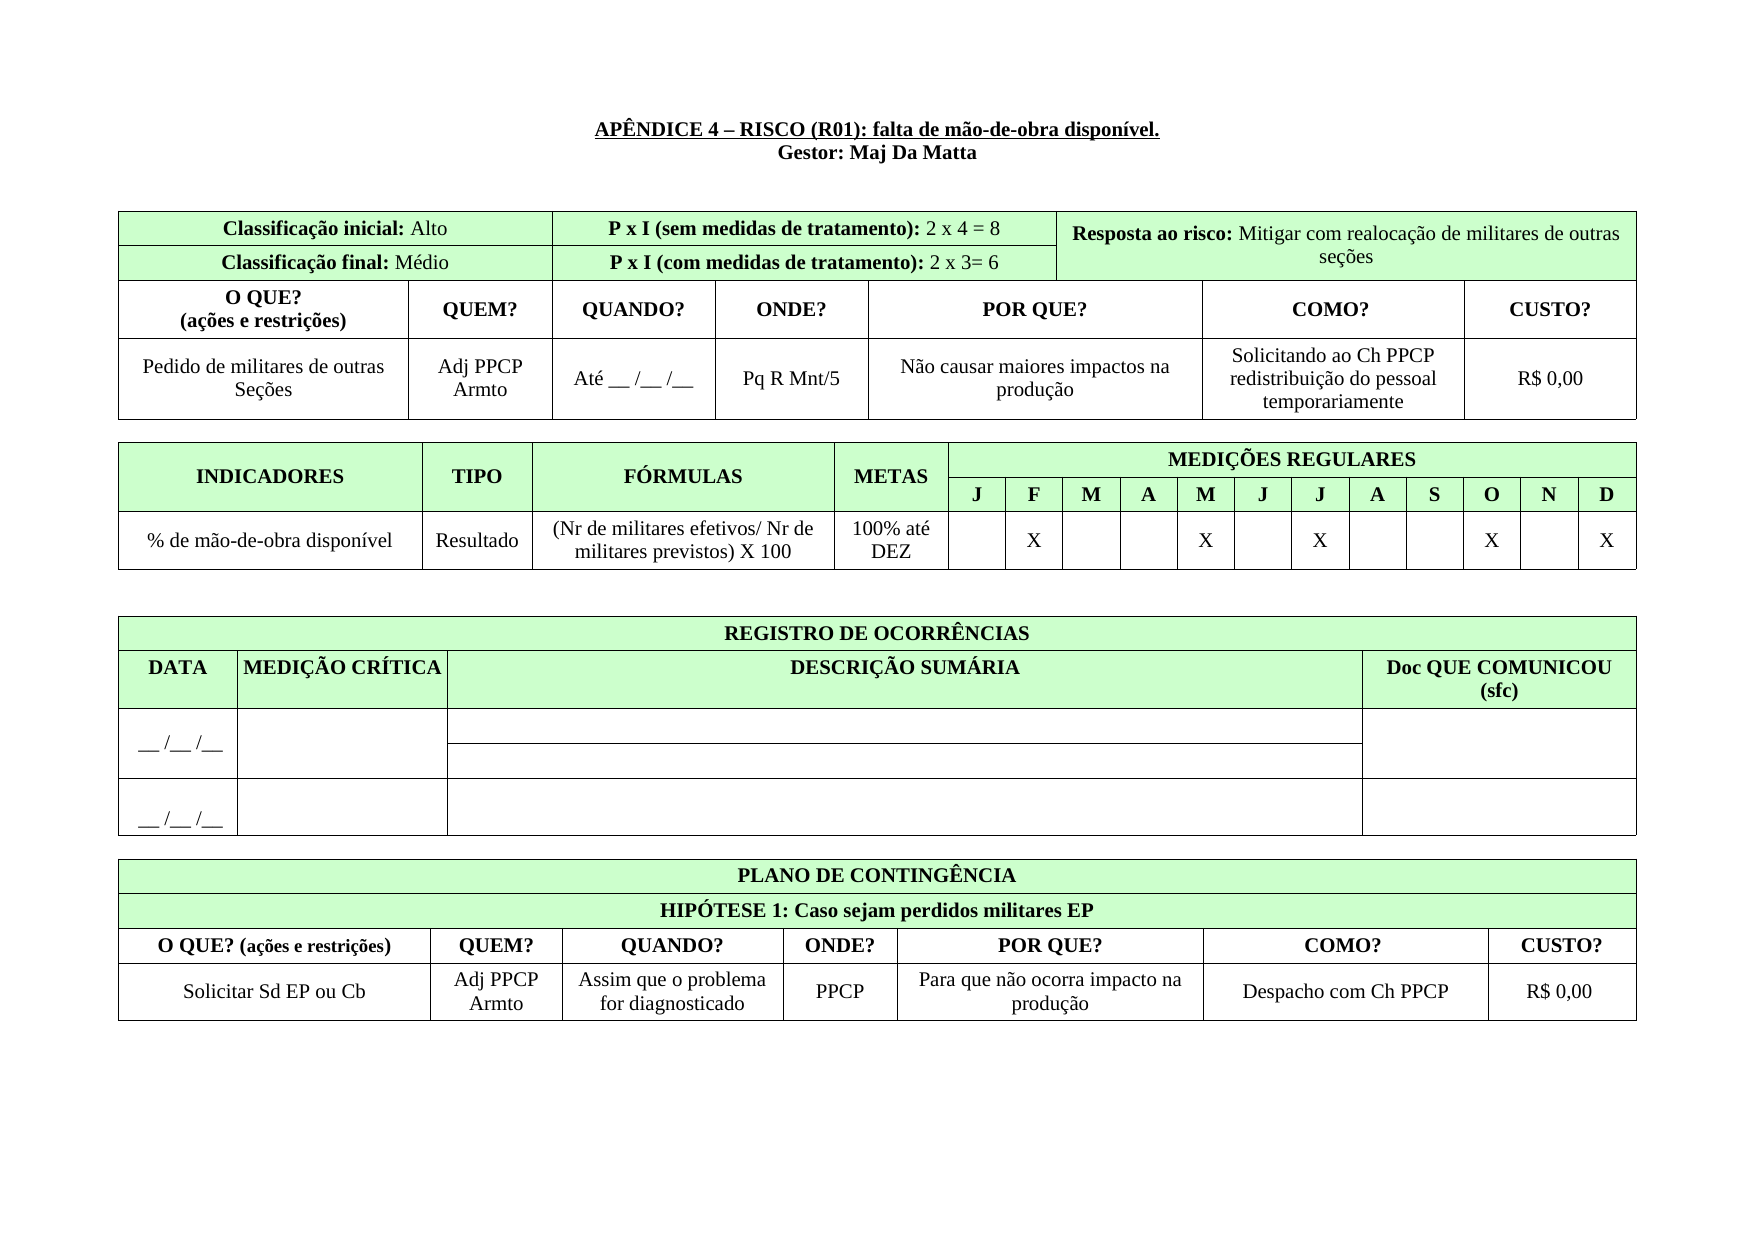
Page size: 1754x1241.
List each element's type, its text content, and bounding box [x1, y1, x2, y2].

table_cell Solicitar Sd EP ou Cb [119, 964, 430, 1020]
table_cell R$ 0,00 [1465, 339, 1636, 419]
table_cell DATA [119, 651, 237, 708]
table_header MEDIÇÕES REGULARES [949, 443, 1636, 477]
table_cell S [1407, 478, 1463, 511]
table_header FÓRMULAS [533, 443, 834, 511]
table_cell Adj PPCP Armto [431, 964, 562, 1020]
table_cell M [1178, 478, 1234, 511]
table_cell (Nr de militares efetivos/ Nr de militares previstos) X 100 [533, 512, 834, 569]
table_cell X [1178, 512, 1234, 569]
table_cell M [1063, 478, 1120, 511]
table_cell DESCRIÇÃO SUMÁRIA [448, 651, 1362, 708]
table_cell Adj PPCP Armto [409, 339, 552, 419]
table_cell CUSTO? [1465, 281, 1636, 338]
table_cell Classificação final: Médio [119, 246, 552, 280]
table_header P x I (sem medidas de tratamento): 2 x 4 = 8 [553, 212, 1056, 245]
table_header TIPO [423, 443, 532, 511]
table_cell Pedido de militares de outras Seções [119, 339, 408, 419]
table_cell [1521, 512, 1578, 569]
table_cell HIPÓTESE 1: Caso sejam perdidos militares EP [119, 894, 1636, 928]
table_cell [1350, 512, 1406, 569]
table_cell J [949, 478, 1005, 511]
table_cell A [1350, 478, 1406, 511]
table_cell ONDE? [716, 281, 868, 338]
table_cell Doc QUE COMUNICOU (sfc) [1363, 651, 1636, 708]
table_cell O [1464, 478, 1520, 511]
table_cell % de mão-de-obra disponível [119, 512, 422, 569]
table_cell __ /__ /__ [119, 709, 237, 777]
table_cell N [1521, 478, 1578, 511]
table_cell F [1006, 478, 1062, 511]
table_cell X [1464, 512, 1520, 569]
text APÊNDICE 4 – RISCO (R01): falta de mão-de-obra disponível. [118, 118, 1636, 141]
table_cell R$ 0,00 [1489, 964, 1636, 1020]
table_cell Solicitando ao Ch PPCP redistribuição do pessoal temporariamente [1203, 339, 1464, 419]
table_cell [1121, 512, 1177, 569]
table_cell [448, 744, 1362, 777]
table_header Resposta ao risco: Mitigar com realocação de militares de outras seções [1057, 212, 1636, 280]
table_cell X [1579, 512, 1636, 569]
table_cell X [1006, 512, 1062, 569]
table_cell Resultado [423, 512, 532, 569]
table_cell Até __ /__ /__ [553, 339, 715, 419]
table_cell POR QUE? [898, 929, 1203, 962]
table_cell [1363, 779, 1636, 835]
table_cell POR QUE? [869, 281, 1202, 338]
table_cell Para que não ocorra impacto na produção [898, 964, 1203, 1020]
table_cell O QUE? (ações e restrições) [119, 281, 408, 338]
table_header INDICADORES [119, 443, 422, 511]
table_cell [1407, 512, 1463, 569]
table_cell ONDE? [784, 929, 897, 962]
table_cell Assim que o problema for diagnosticado [563, 964, 783, 1020]
table_header METAS [835, 443, 948, 511]
table_header REGISTRO DE OCORRÊNCIAS [119, 617, 1636, 650]
table_cell A [1121, 478, 1177, 511]
table_cell [949, 512, 1005, 569]
table_header PLANO DE CONTINGÊNCIA [119, 860, 1636, 893]
table_cell CUSTO? [1489, 929, 1636, 962]
table_cell QUEM? [431, 929, 562, 962]
table_cell [238, 709, 447, 777]
table_cell [238, 779, 447, 835]
table_cell O QUE? (ações e restrições) [119, 929, 430, 962]
table_cell __ /__ /__ [119, 779, 237, 835]
table_header Classificação inicial: Alto [119, 212, 552, 245]
text Gestor: Maj Da Matta [118, 141, 1636, 164]
table_cell [448, 709, 1362, 743]
table_cell [1363, 709, 1636, 777]
table_cell QUEM? [409, 281, 552, 338]
table_cell P x I (com medidas de tratamento): 2 x 3= 6 [553, 246, 1056, 280]
table_cell [1235, 512, 1291, 569]
table_cell [448, 779, 1362, 835]
table_cell COMO? [1204, 929, 1488, 962]
table_cell 100% até DEZ [835, 512, 948, 569]
table_cell QUANDO? [563, 929, 783, 962]
table_cell Despacho com Ch PPCP [1204, 964, 1488, 1020]
table_cell X [1292, 512, 1349, 569]
table_cell COMO? [1203, 281, 1464, 338]
table_cell J [1235, 478, 1291, 511]
table_cell Não causar maiores impactos na produção [869, 339, 1202, 419]
table_cell [1063, 512, 1120, 569]
table_cell MEDIÇÃO CRÍTICA [238, 651, 447, 708]
table_cell QUANDO? [553, 281, 715, 338]
table_cell J [1292, 478, 1349, 511]
table_cell PPCP [784, 964, 897, 1020]
table_cell D [1579, 478, 1636, 511]
table_cell Pq R Mnt/5 [716, 339, 868, 419]
